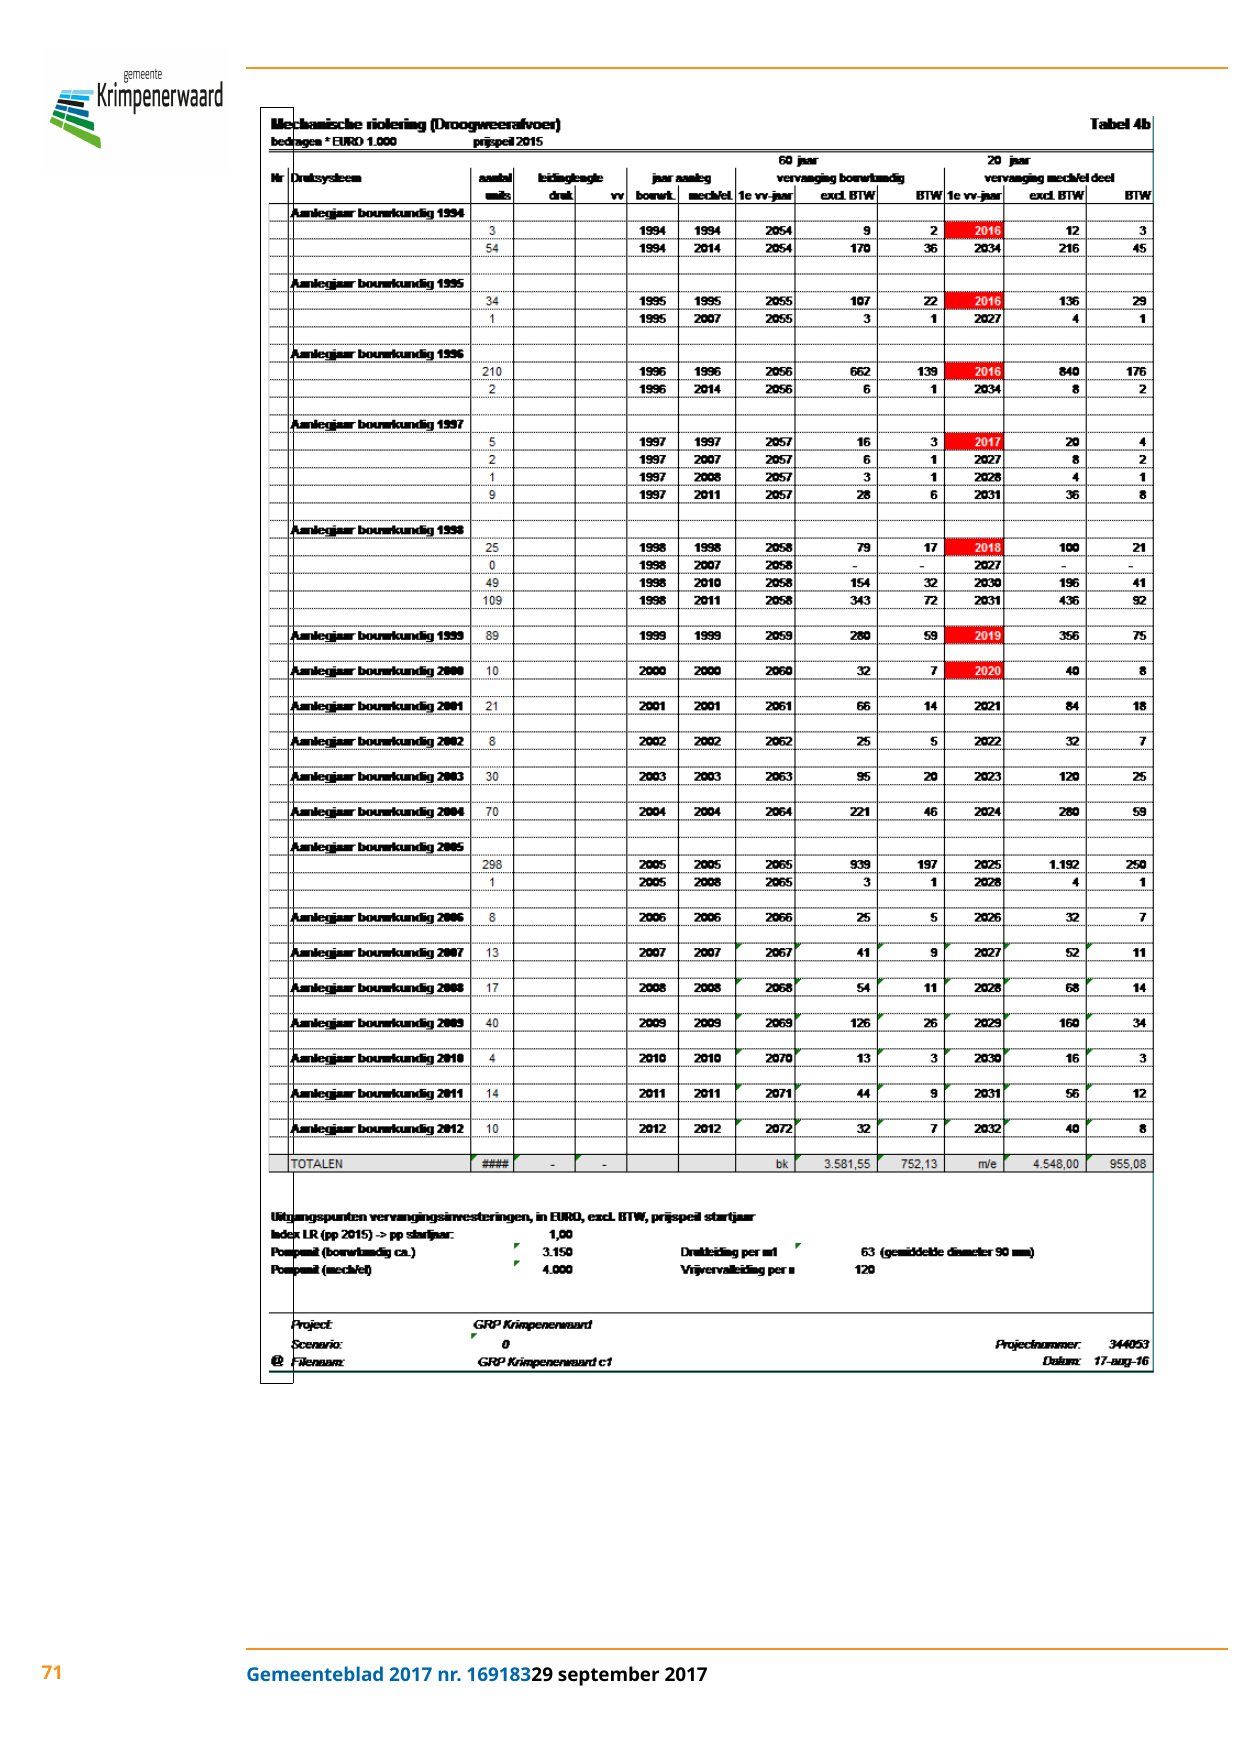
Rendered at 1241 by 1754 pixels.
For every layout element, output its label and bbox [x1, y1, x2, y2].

picture [41, 47, 231, 172]
picture [268, 115, 1155, 1374]
